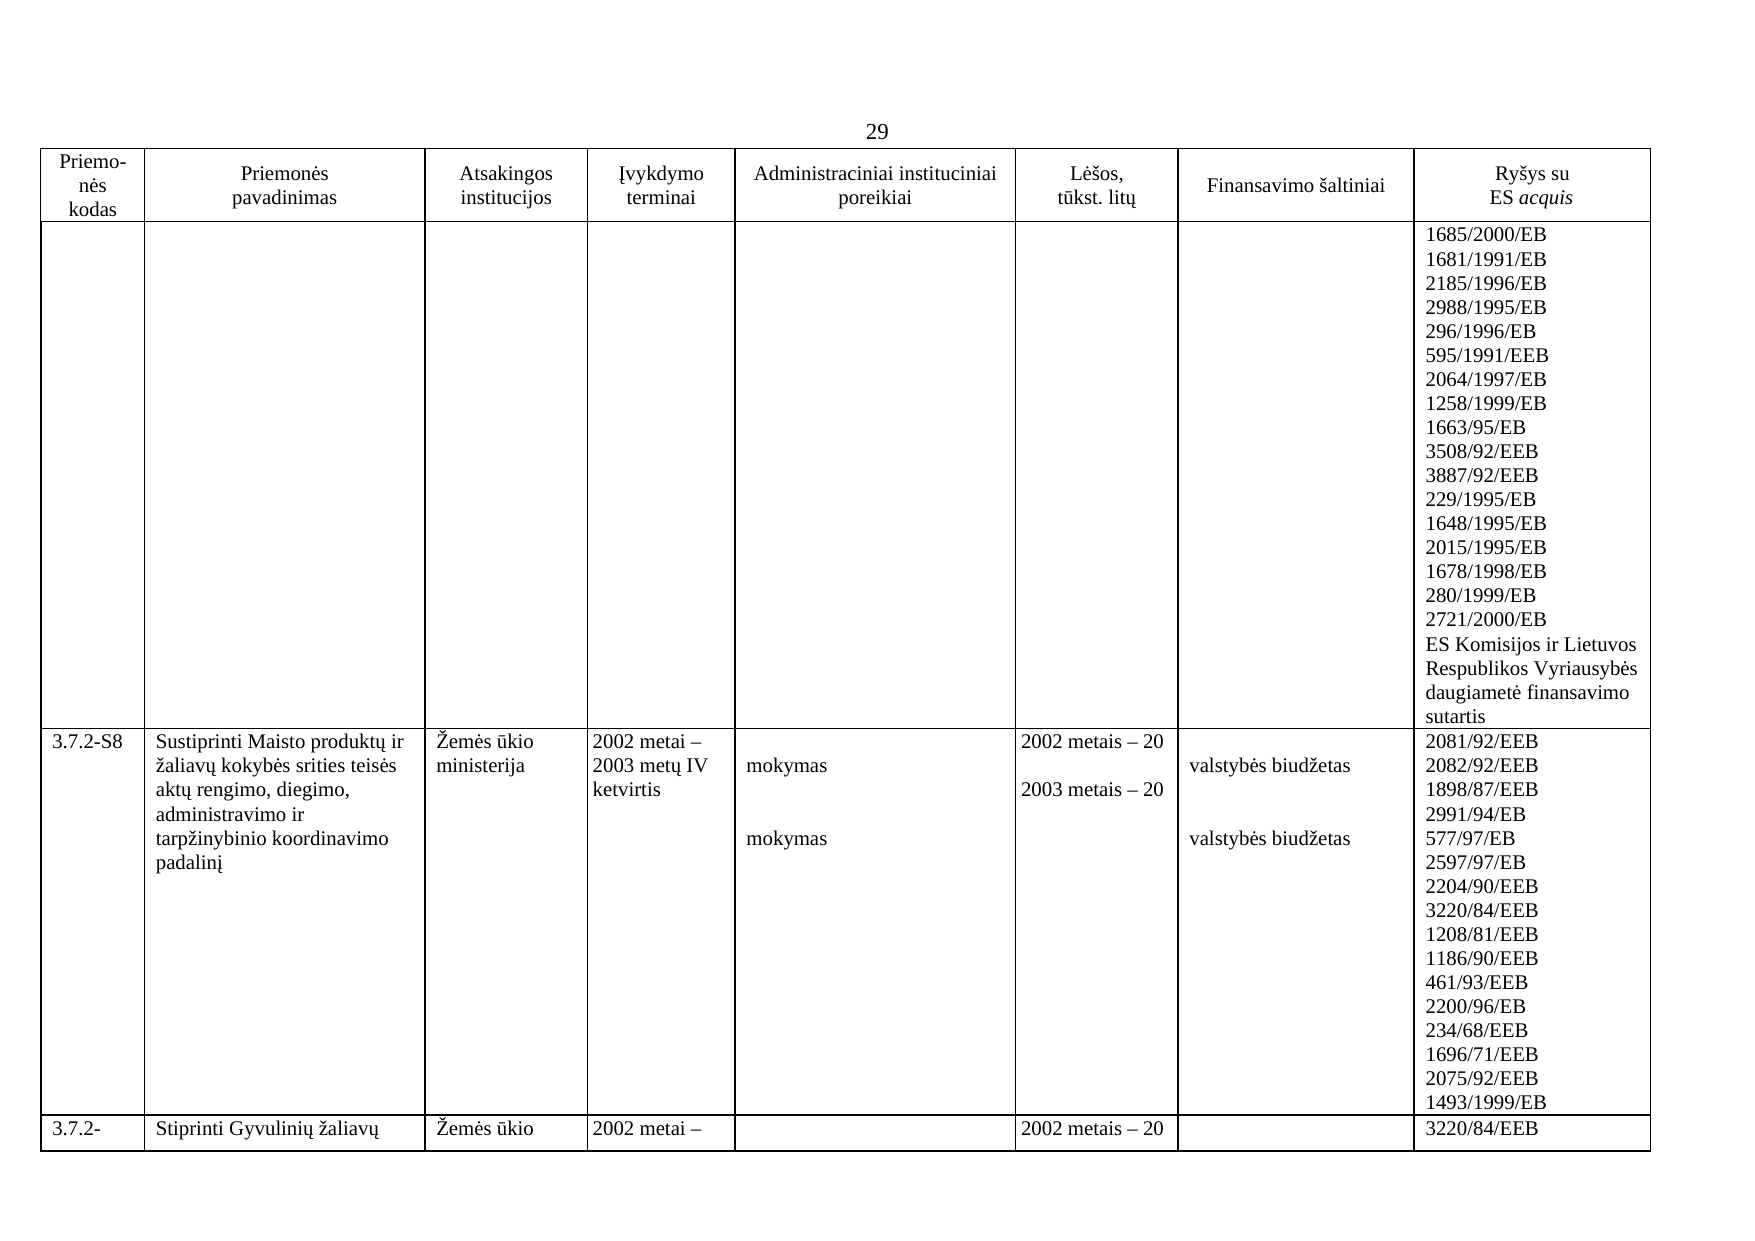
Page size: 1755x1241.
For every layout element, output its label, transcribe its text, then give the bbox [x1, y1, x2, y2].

table_cell 2002 metais – 20 2003 metais – 20 [1016, 729, 1177, 1114]
table_cell Sustiprinti Maisto produktų ir žaliavų kokybės srities teisės aktų rengimo, diegimo, administravimo ir tarpžinybinio koordinavimo padalinį [145, 729, 424, 1114]
table_header Įvykdymo terminai [588, 149, 734, 221]
table_header Lėšos, tūkst. litų [1016, 149, 1177, 221]
table_cell 2002 metai – 2003 metų IV ketvirtis [588, 729, 734, 1114]
table_cell [736, 1116, 1015, 1150]
table_header Administraciniai instituciniai poreikiai [736, 149, 1015, 221]
table_cell 2002 metais – 20 [1016, 1116, 1177, 1150]
table_cell 1685/2000/EB 1681/1991/EB 2185/1996/EB 2988/1995/EB 296/1996/EB 595/1991/EEB 2064/1997/EB 1258/1999/EB 1663/95/EB 3508/92/EEB 3887/92/EEB 229/1995/EB 1648/1995/EB 2015/1995/EB 1678/1998/EB 280/1999/EB 2721/2000/EB ES Komisijos ir Lietuvos Respublikos Vyriausybės daugiametė finansavimo sutartis [1415, 222, 1650, 728]
table_cell mokymas mokymas [736, 729, 1015, 1114]
table_cell Žemės ūkio ministerija [426, 729, 587, 1114]
table_header Ryšys su ES acquis [1415, 149, 1650, 221]
table_header Finansavimo šaltiniai [1179, 149, 1413, 221]
table_cell 3220/84/EEB [1415, 1116, 1650, 1150]
table_cell Žemės ūkio [426, 1116, 587, 1150]
table_cell [145, 222, 424, 728]
table_cell 2081/92/EEB 2082/92/EEB 1898/87/EEB 2991/94/EB 577/97/EB 2597/97/EB 2204/90/EEB 3220/84/EEB 1208/81/EEB 1186/90/EEB 461/93/EEB 2200/96/EB 234/68/EEB 1696/71/EEB 2075/92/EEB 1493/1999/EB [1415, 729, 1650, 1114]
table_cell [1016, 222, 1177, 728]
table_cell Stiprinti Gyvulinių žaliavų [145, 1116, 424, 1150]
table_cell [1179, 222, 1413, 728]
table_cell 3.7.2- [42, 1116, 144, 1150]
table_header Priemo-nės kodas [41, 149, 144, 221]
table_cell valstybės biudžetas valstybės biudžetas [1179, 729, 1413, 1114]
table_header Priemonės pavadinimas [145, 149, 424, 221]
table_cell [42, 222, 144, 728]
table_cell [1179, 1116, 1413, 1150]
table_cell 2002 metai – [588, 1116, 734, 1150]
table_cell [588, 222, 734, 728]
table_cell [736, 222, 1015, 728]
table_header Atsakingos institucijos [426, 149, 587, 221]
table_cell 3.7.2-S8 [42, 729, 144, 1114]
table_cell [426, 222, 587, 728]
